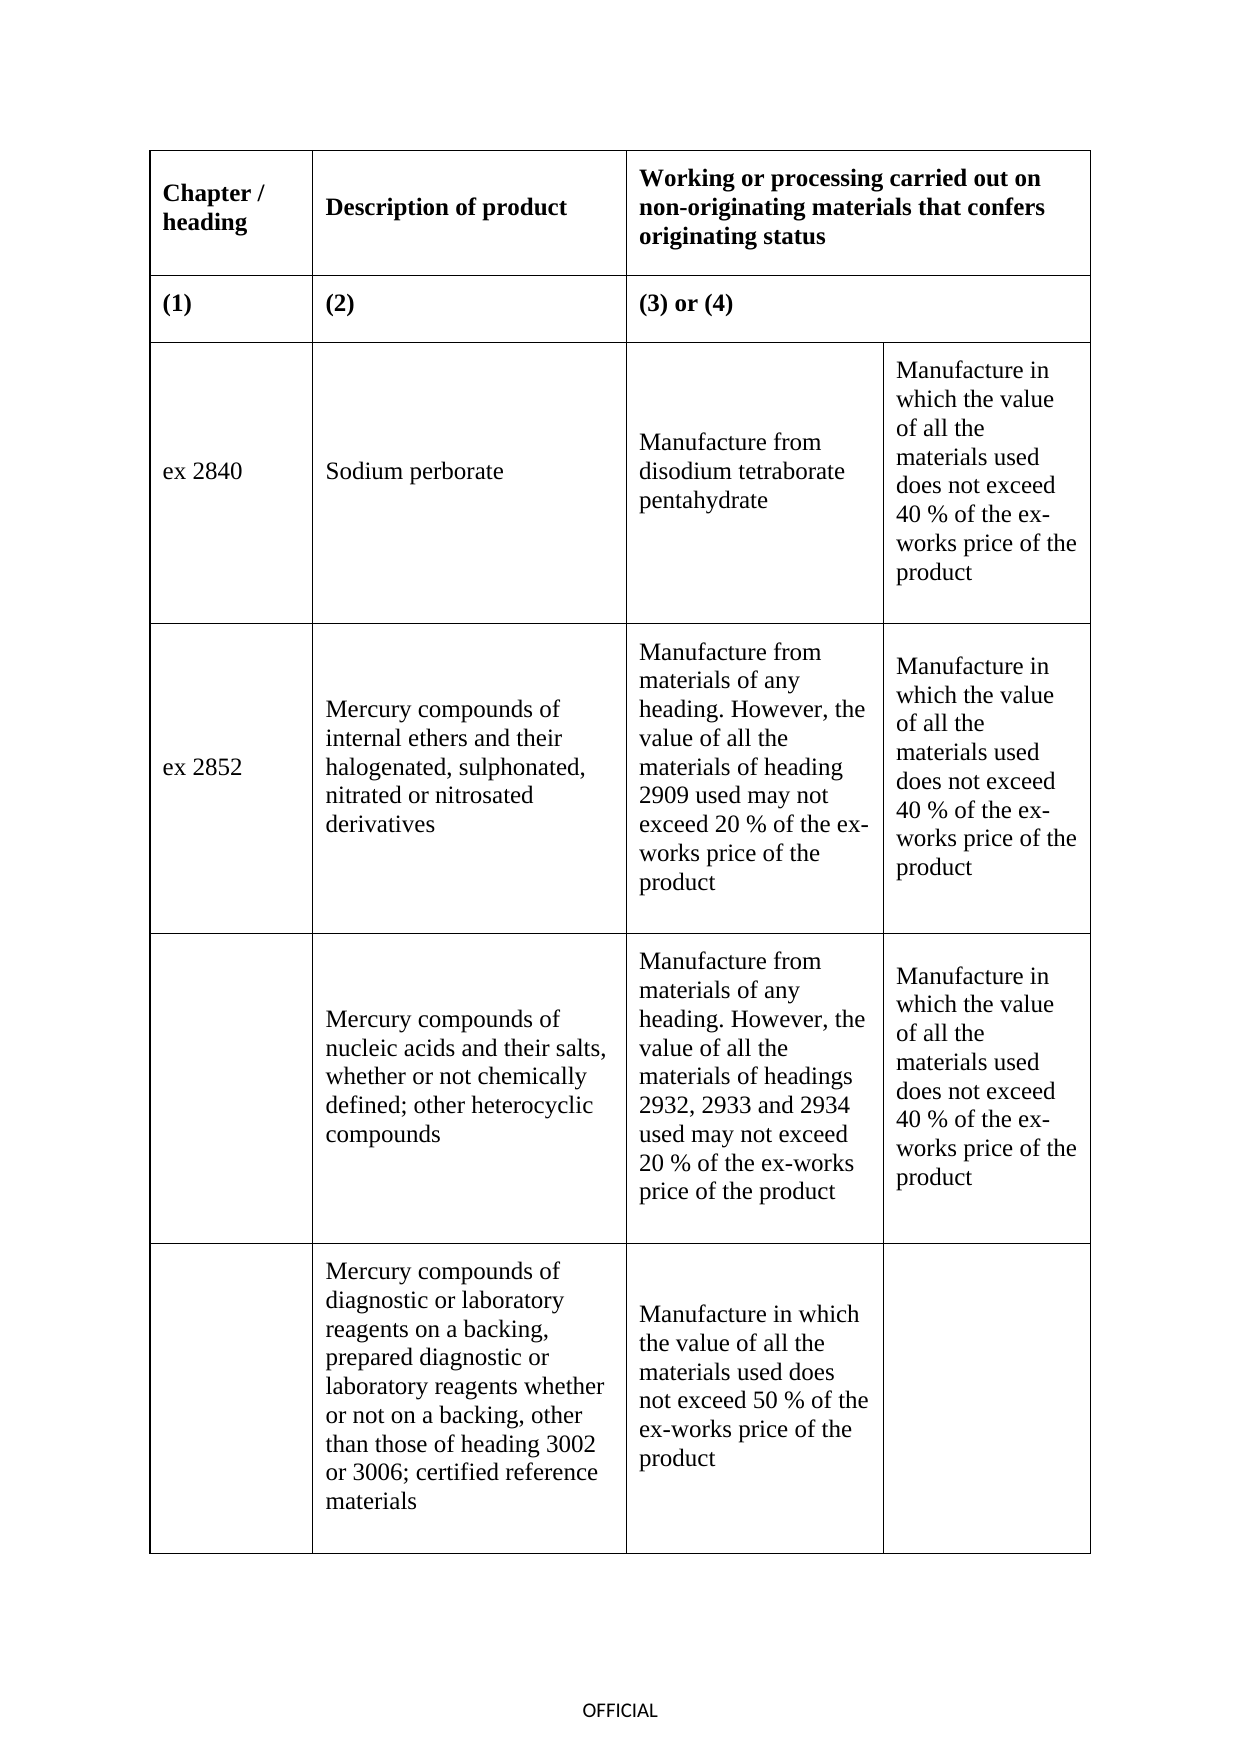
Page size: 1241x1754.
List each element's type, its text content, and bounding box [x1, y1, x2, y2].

table_cell [151, 1244, 312, 1552]
table_cell Sodium perborate [313, 343, 626, 623]
table_cell (2) [313, 276, 626, 342]
table_cell Manufacture from materials of any heading. However, the value of all the materials of headings 2932, 2933 and 2934 used may not exceed 20 % of the ex‐works price of the product [627, 934, 883, 1243]
table_cell (3) or (4) [627, 276, 1090, 342]
table_cell Mercury compounds of nucleic acids and their salts, whether or not chemically defined; other heterocyclic compounds [313, 934, 626, 1243]
table_header Working or processing carried out on non‐originating materials that confers originating status [627, 151, 1090, 275]
table_cell Manufacture in which the value of all the materials used does not exceed 50 % of the ex‐works price of the product [627, 1244, 883, 1552]
table_cell Manufacture in which the value of all the materials used does not exceed 40 % of the ex‐works price of the product [884, 624, 1090, 933]
table_cell [884, 1244, 1090, 1552]
table_cell ex 2840 [151, 343, 312, 623]
table_cell Manufacture from disodium tetraborate pentahydrate [627, 343, 883, 623]
table_cell Manufacture from materials of any heading. However, the value of all the materials of heading 2909 used may not exceed 20 % of the ex‐works price of the product [627, 624, 883, 933]
table_cell (1) [151, 276, 312, 342]
table_cell Mercury compounds of internal ethers and their halogenated, sulphonated, nitrated or nitrosated derivatives [313, 624, 626, 933]
table_header Description of product [313, 151, 626, 275]
table_cell Mercury compounds of diagnostic or laboratory reagents on a backing, prepared diagnostic or laboratory reagents whether or not on a backing, other than those of heading 3002 or 3006; certified reference materials [313, 1244, 626, 1552]
table_cell Manufacture in which the value of all the materials used does not exceed 40 % of the ex‐works price of the product [884, 934, 1090, 1243]
table_header Chapter / heading [151, 151, 312, 275]
table_cell Manufacture in which the value of all the materials used does not exceed 40 % of the ex‐works price of the product [884, 343, 1090, 623]
table_cell [151, 934, 312, 1243]
table_cell ex 2852 [151, 624, 312, 933]
